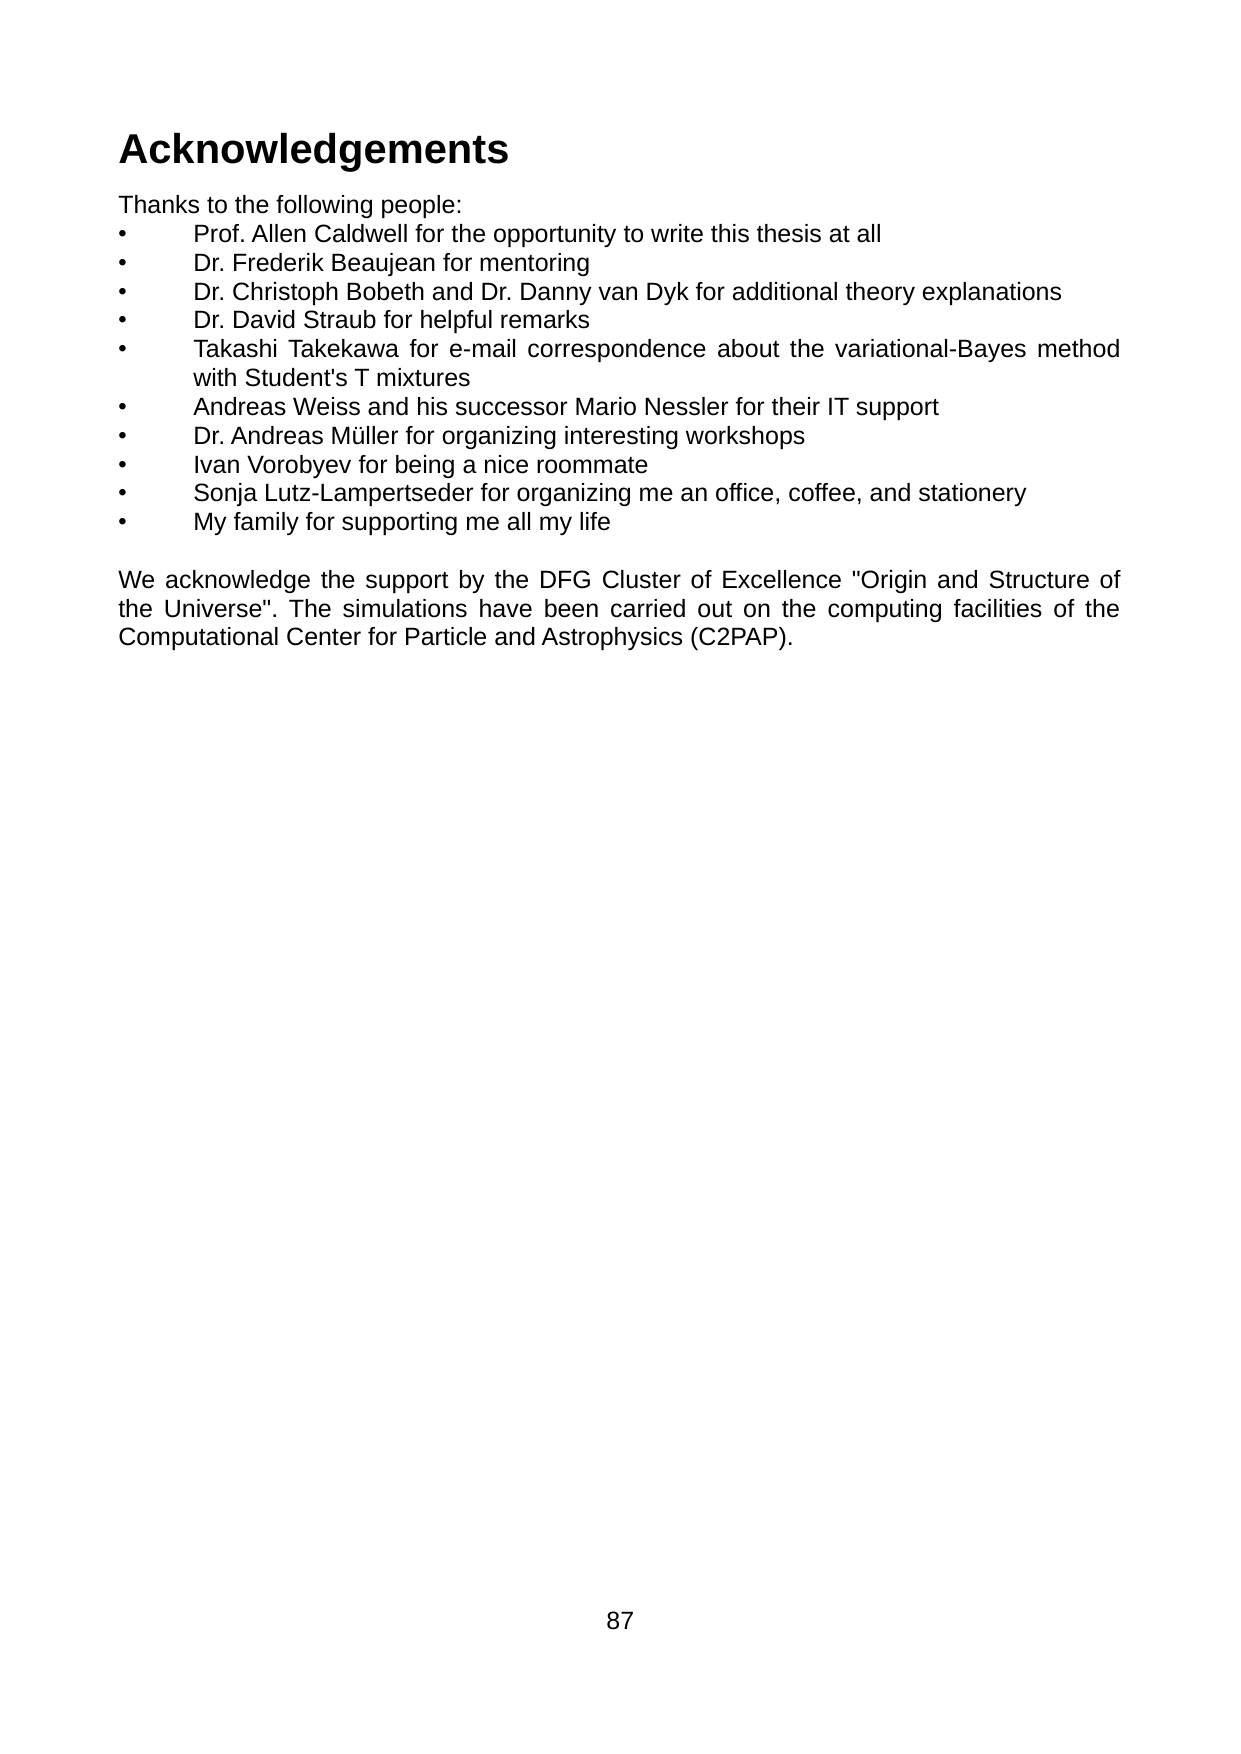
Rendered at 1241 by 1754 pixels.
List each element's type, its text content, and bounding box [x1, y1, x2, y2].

list Dr. Andreas Müller for organizing interesting workshops [118, 421, 1122, 449]
list Ivan Vorobyev for being a nice roommate [118, 449, 1122, 478]
list Andreas Weiss and his successor Mario Nessler for their IT support [118, 392, 1122, 421]
text Thanks to the following people: [118, 190, 1122, 219]
list Takashi Takekawa for e-mail correspondence about the variational-Bayes method with Student's T mixtures [118, 334, 1122, 392]
list Dr. David Straub for helpful remarks [118, 305, 1122, 334]
list Sonja Lutz-Lampertseder for organizing me an office, coffee, and stationery [118, 478, 1122, 507]
list We acknowledge the support by the DFG Cluster of Excellence "Origin and Structure of the Universe". The simulations have been carried out on the computing facilities of the Computational Center for Particle and Astrophysics (C2PAP). [118, 565, 1122, 651]
list Dr. Frederik Beaujean for mentoring [118, 248, 1122, 277]
list Prof. Allen Caldwell for the opportunity to write this thesis at all [118, 219, 1122, 248]
list My family for supporting me all my life [118, 507, 1122, 536]
text Acknowledgements [118, 124, 1122, 172]
list Dr. Christoph Bobeth and Dr. Danny van Dyk for additional theory explanations [118, 277, 1122, 305]
